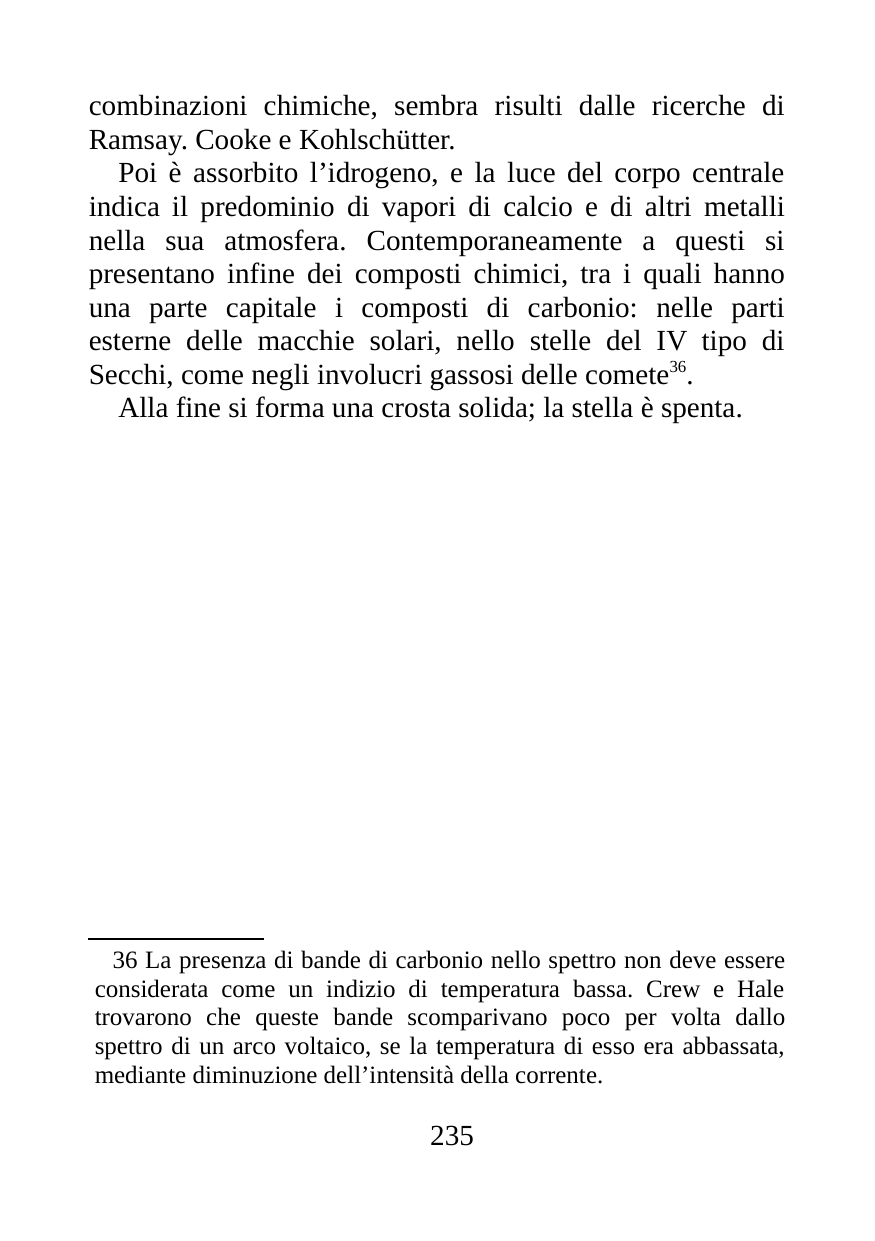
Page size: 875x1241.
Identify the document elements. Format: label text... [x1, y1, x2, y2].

text Alla fine si forma una crosta solida; la stella è spenta. [88, 390, 786, 424]
text combinazioni chimiche, sembra risulti dalle ricerche di Ramsay. Cooke e Kohlschütter. [88, 88, 786, 156]
text La presenza di bande di carbonio nello spettro non deve essere considerata come un indizio di temperatura bassa. Crew e Hale trovarono che queste bande scomparivano poco per volta dallo spettro di un arco voltaico, se la temperatura di esso era abbassata, mediante diminuzione dell’intensità della corrente. [94, 945, 786, 1089]
text Poi è assorbito l’idrogeno, e la luce del corpo centrale indica il predominio di vapori di calcio e di altri metalli nella sua atmosfera. Contemporaneamente a questi si presentano infine dei composti chimici, tra i quali hanno una parte capitale i composti di carbonio: nelle parti esterne delle macchie solari, nello stelle del IV tipo di Secchi, come negli involucri gassosi delle comete. [88, 156, 786, 390]
